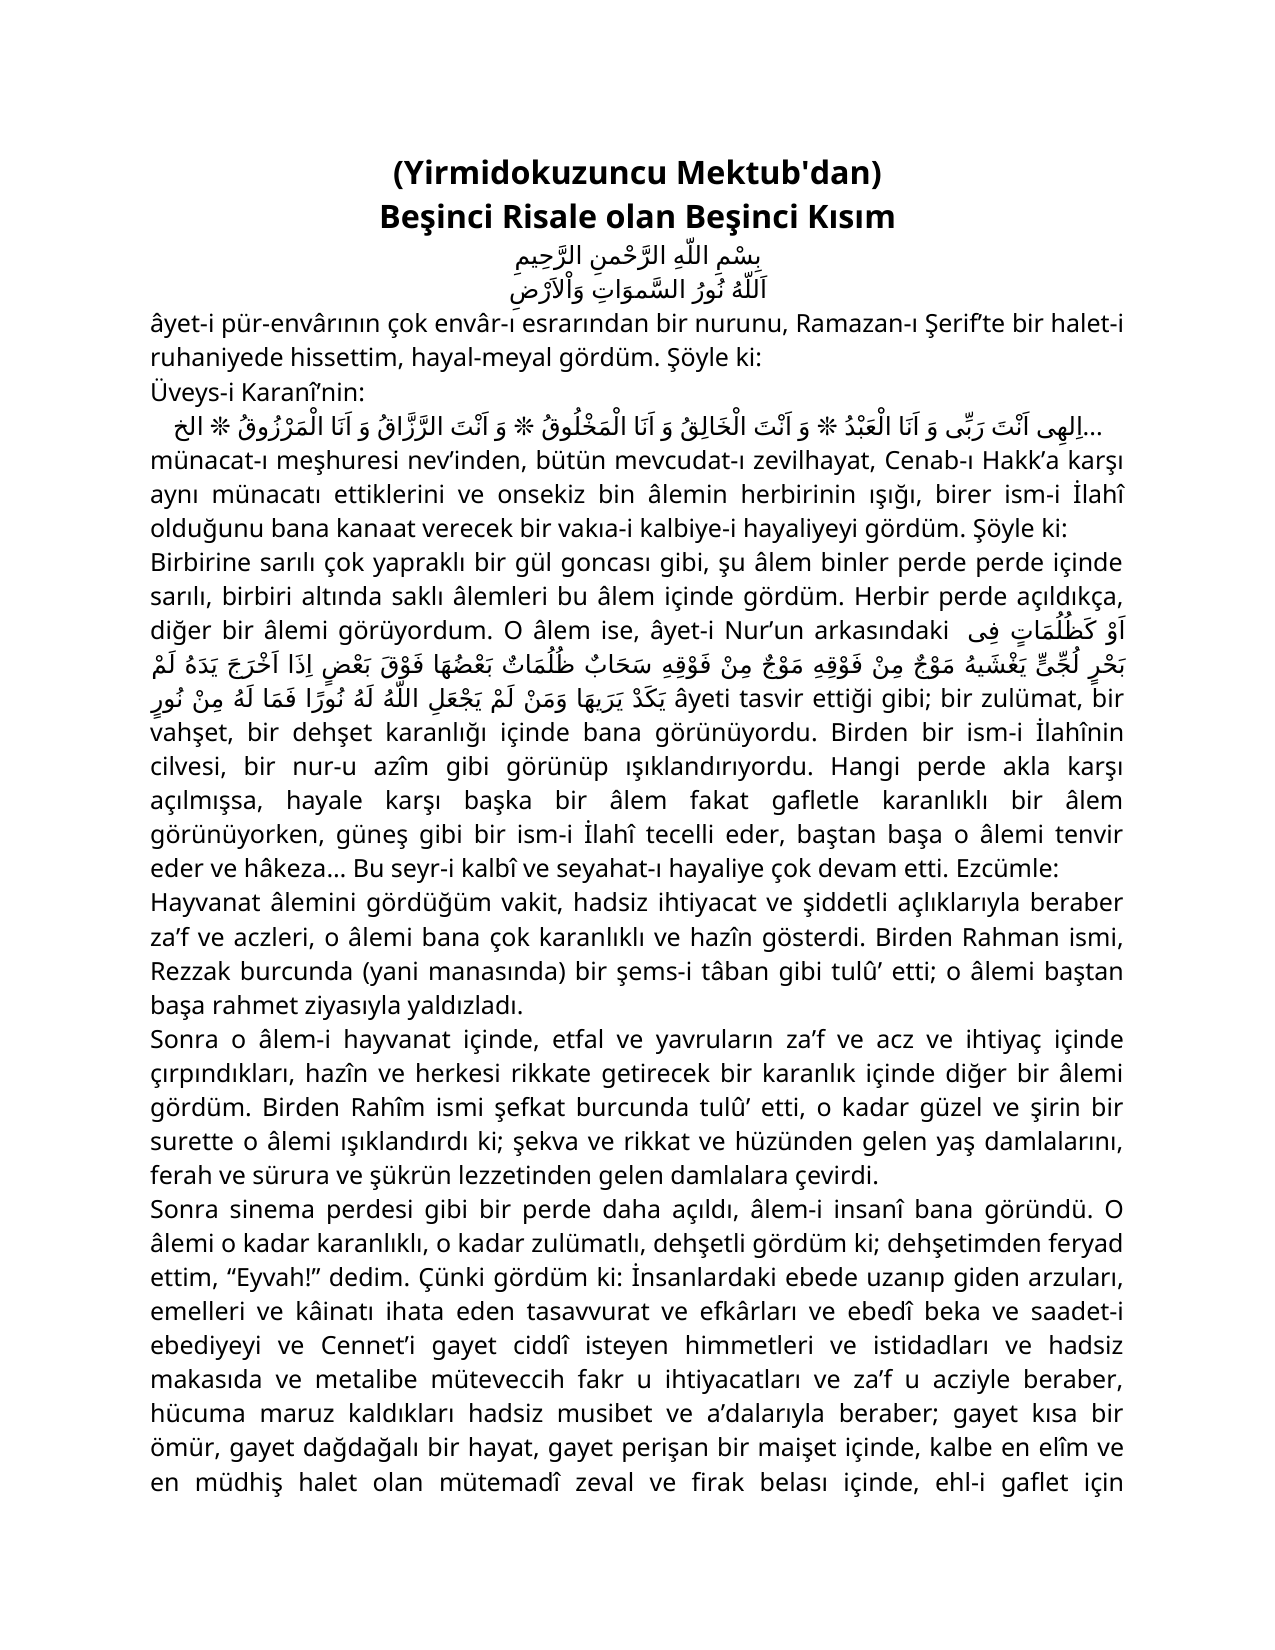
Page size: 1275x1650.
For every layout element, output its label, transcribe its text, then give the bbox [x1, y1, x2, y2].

text âyet-i pür-envârının çok envâr-ı esrarından bir nurunu, Ramazan-ı Şerif’te bir halet-i ruhaniyede hissettim, hayal-meyal gördüm. Şöyle ki: [150, 306, 1125, 374]
text münacat-ı meşhuresi nev’inden, bütün mevcudat-ı zevilhayat, Cenab-ı Hakk’a karşı aynı münacatı ettiklerini ve onsekiz bin âlemin herbirinin ışığı, birer ism-i İlahî olduğunu bana kanaat verecek bir vakıa-i kalbiye-i hayaliyeyi gördüm. Şöyle ki: [150, 442, 1125, 544]
text اَللّهُ نُورُ السَّموَاتِ وَاْلاَرْضِ [150, 272, 1125, 306]
text Üveys-i Karanî’nin: [150, 374, 1125, 408]
text Sonra o âlem-i hayvanat içinde, etfal ve yavruların za’f ve acz ve ihtiyaç içinde çırpındıkları, hazîn ve herkesi rikkate getirecek bir karanlık içinde diğer bir âlemi gördüm. Birden Rahîm ismi şefkat burcunda tulû’ etti, o kadar güzel ve şirin bir surette o âlemi ışıklandırdı ki; şekva ve rikkat ve hüzünden gelen yaş damlalarını, ferah ve sürura ve şükrün lezzetinden gelen damlalara çevirdi. [150, 1021, 1125, 1192]
text Hayvanat âlemini gördüğüm vakit, hadsiz ihtiyacat ve şiddetli açlıklarıyla beraber za’f ve aczleri, o âlemi bana çok karanlıklı ve hazîn gösterdi. Birden Rahman ismi, Rezzak burcunda (yani manasında) bir şems-i tâban gibi tulû’ etti; o âlemi baştan başa rahmet ziyasıyla yaldızladı. [150, 885, 1125, 1021]
subtitle (Yirmidokuzuncu Mektub'dan) Beşinci Risale olan Beşinci Kısım [150, 150, 1125, 238]
text Birbirine sarılı çok yapraklı bir gül goncası gibi, şu âlem binler perde perde içinde sarılı, birbiri altında saklı âlemleri bu âlem içinde gördüm. Herbir perde açıldıkça, diğer bir âlemi görüyordum. O âlem ise, âyet-i Nur’un arkasındaki اَوْ كَظُلُمَاتٍ فِى بَحْرٍ لُجِّىٍّ يَغْشَيهُ مَوْجٌ مِنْ فَوْقِهِ مَوْجٌ مِنْ فَوْقِهِ سَحَابٌ ظُلُمَاتٌ بَعْضُهَا فَوْقَ بَعْضٍ اِذَا اَخْرَجَ يَدَهُ لَمْ يَكَدْ يَرَيهَا وَمَنْ لَمْ يَجْعَلِ اللّهُ لَهُ نُورًا فَمَا لَهُ مِنْ نُورٍ âyeti tasvir ettiği gibi; bir zulümat, bir vahşet, bir dehşet karanlığı içinde bana görünüyordu. Birden bir ism-i İlahînin cilvesi, bir nur-u azîm gibi görünüp ışıklandırıyordu. Hangi perde akla karşı açılmışsa, hayale karşı başka bir âlem fakat gafletle karanlıklı bir âlem görünüyorken, güneş gibi bir ism-i İlahî tecelli eder, baştan başa o âlemi tenvir eder ve hâkeza… Bu seyr-i kalbî ve seyahat-ı hayaliye çok devam etti. Ezcümle: [150, 544, 1125, 885]
text Sonra sinema perdesi gibi bir perde daha açıldı, âlem-i insanî bana göründü. O âlemi o kadar karanlıklı, o kadar zulümatlı, dehşetli gördüm ki; dehşetimden feryad ettim, “Eyvah!” dedim. Çünki gördüm ki: İnsanlardaki ebede uzanıp giden arzuları, emelleri ve kâinatı ihata eden tasavvurat ve efkârları ve ebedî beka ve saadet-i ebediyeyi ve Cennet’i gayet ciddî isteyen himmetleri ve istidadları ve hadsiz makasıda ve metalibe müteveccih fakr u ihtiyacatları ve za’f u acziyle beraber, hücuma maruz kaldıkları hadsiz musibet ve a’dalarıyla beraber; gayet kısa bir ömür, gayet dağdağalı bir hayat, gayet perişan bir maişet içinde, kalbe en elîm ve en müdhiş halet olan mütemadî zeval ve firak belası içinde, ehl-i gaflet için [150, 1192, 1125, 1498]
text بِسْمِ اللّهِ الرَّحْمنِ الرَّحِيمِ [150, 238, 1125, 272]
text اِلهِى اَنْتَ رَبِّى وَ اَنَا الْعَبْدُ ❊ وَ اَنْتَ الْخَالِقُ وَ اَنَا الْمَخْلُوقُ ❊ وَ اَنْتَ الرَّزَّاقُ وَ اَنَا الْمَرْزُوقُ ❊ الخ... [150, 408, 1125, 442]
